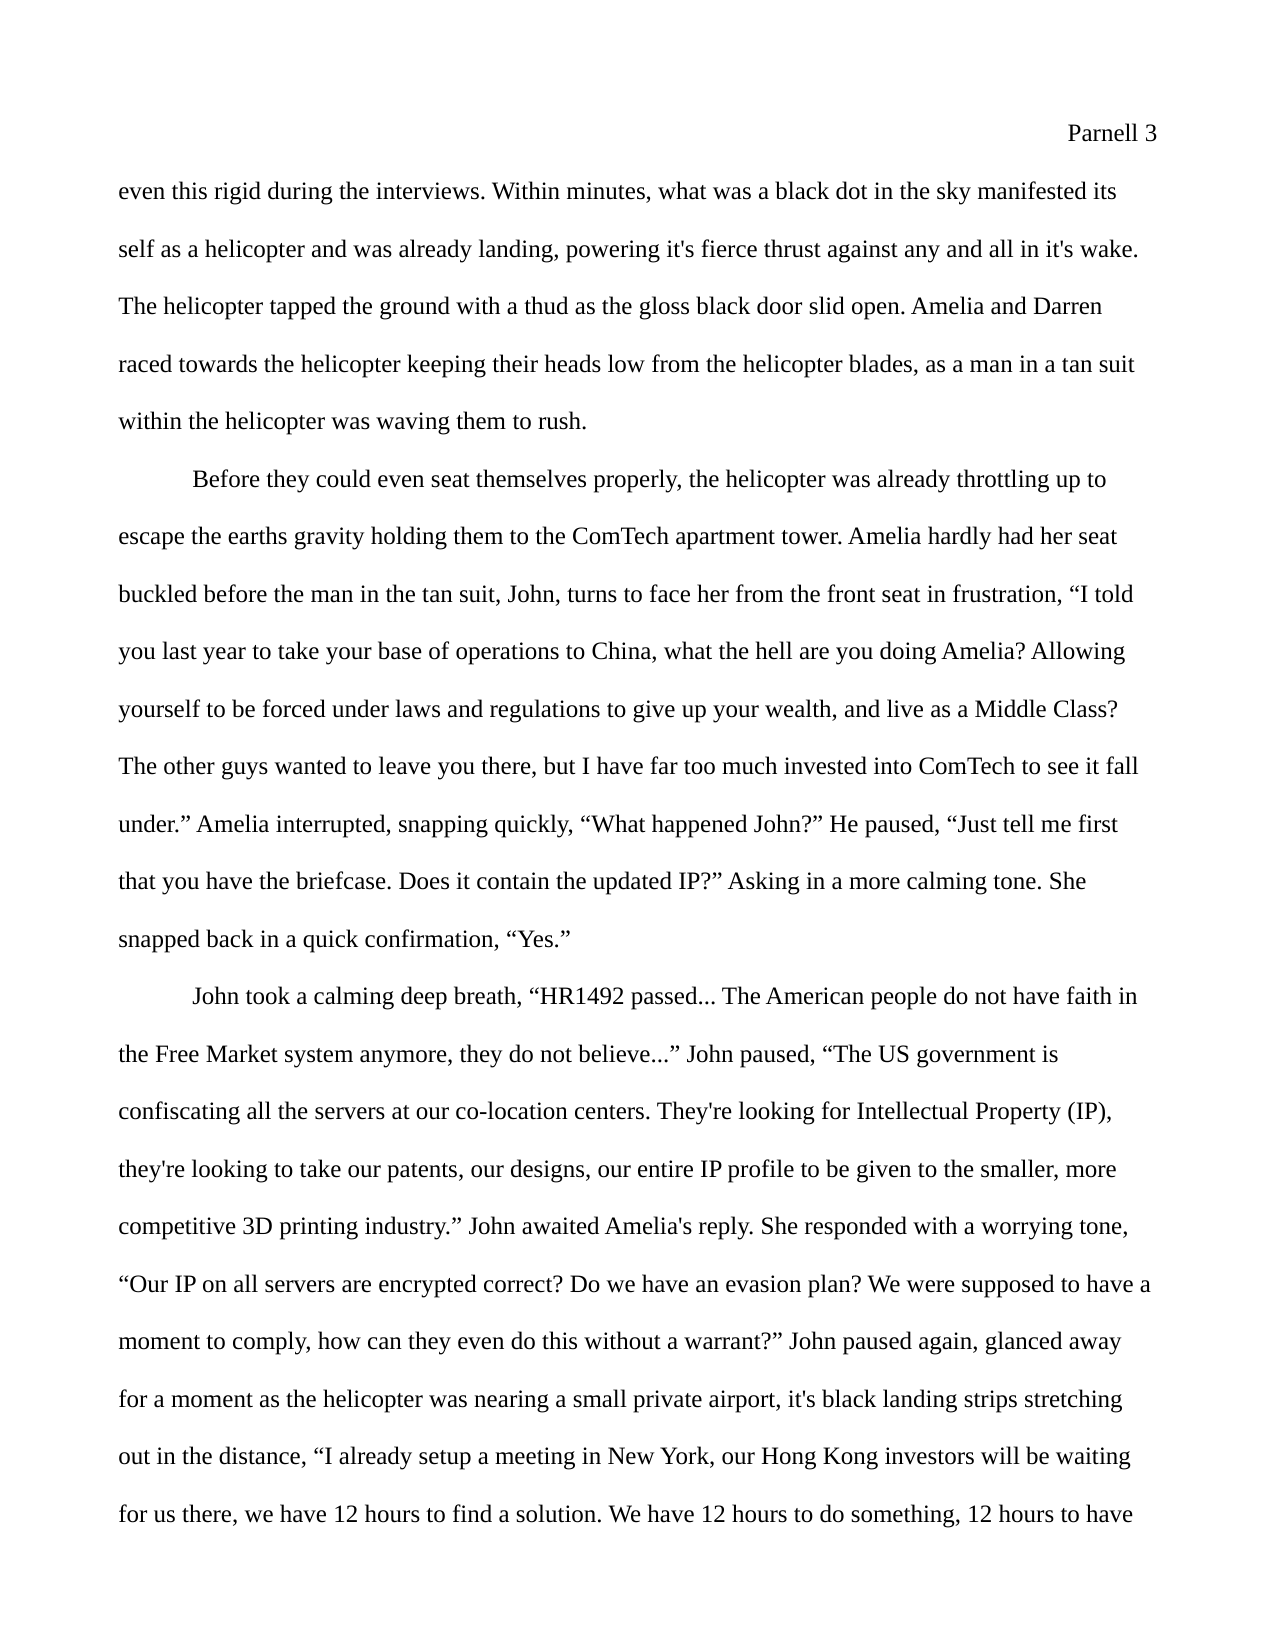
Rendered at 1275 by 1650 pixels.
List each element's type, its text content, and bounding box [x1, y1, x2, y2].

text Before they could even seat themselves properly, the helicopter was already throttling up to escape the earths gravity holding them to the ComTech apartment tower. Amelia hardly had her seat buckled before the man in the tan suit, John, turns to face her from the front seat in frustration, “I told you last year to take your base of operations to China, what the hell are you doing Amelia? Allowing yourself to be forced under laws and regulations to give up your wealth, and live as a Middle Class? The other guys wanted to leave you there, but I have far too much invested into ComTech to see it fall under.” Amelia interrupted, snapping quickly, “What happened John?” He paused, “Just tell me first that you have the briefcase. Does it contain the updated IP?” Asking in a more calming tone. She snapped back in a quick confirmation, “Yes.” [118, 464, 1157, 953]
text John took a calming deep breath, “HR1492 passed... The American people do not have faith in the Free Market system anymore, they do not believe...” John paused, “The US government is confiscating all the servers at our co-location centers. They're looking for Intellectual Property (IP), they're looking to take our patents, our designs, our entire IP profile to be given to the smaller, more competitive 3D printing industry.” John awaited Amelia's reply. She responded with a worrying tone, “Our IP on all servers are encrypted correct? Do we have an evasion plan? We were supposed to have a moment to comply, how can they even do this without a warrant?” John paused again, glanced away for a moment as the helicopter was nearing a small private airport, it's black landing strips stretching out in the distance, “I already setup a meeting in New York, our Hong Kong investors will be waiting for us there, we have 12 hours to find a solution. We have 12 hours to do something, 12 hours to have [118, 981, 1157, 1528]
text even this rigid during the interviews. Within minutes, what was a black dot in the sky manifested its self as a helicopter and was already landing, powering it's fierce thrust against any and all in it's wake. The helicopter tapped the ground with a thud as the gloss black door slid open. Amelia and Darren raced towards the helicopter keeping their heads low from the helicopter blades, as a man in a tan suit within the helicopter was waving them to rush. [118, 176, 1157, 435]
